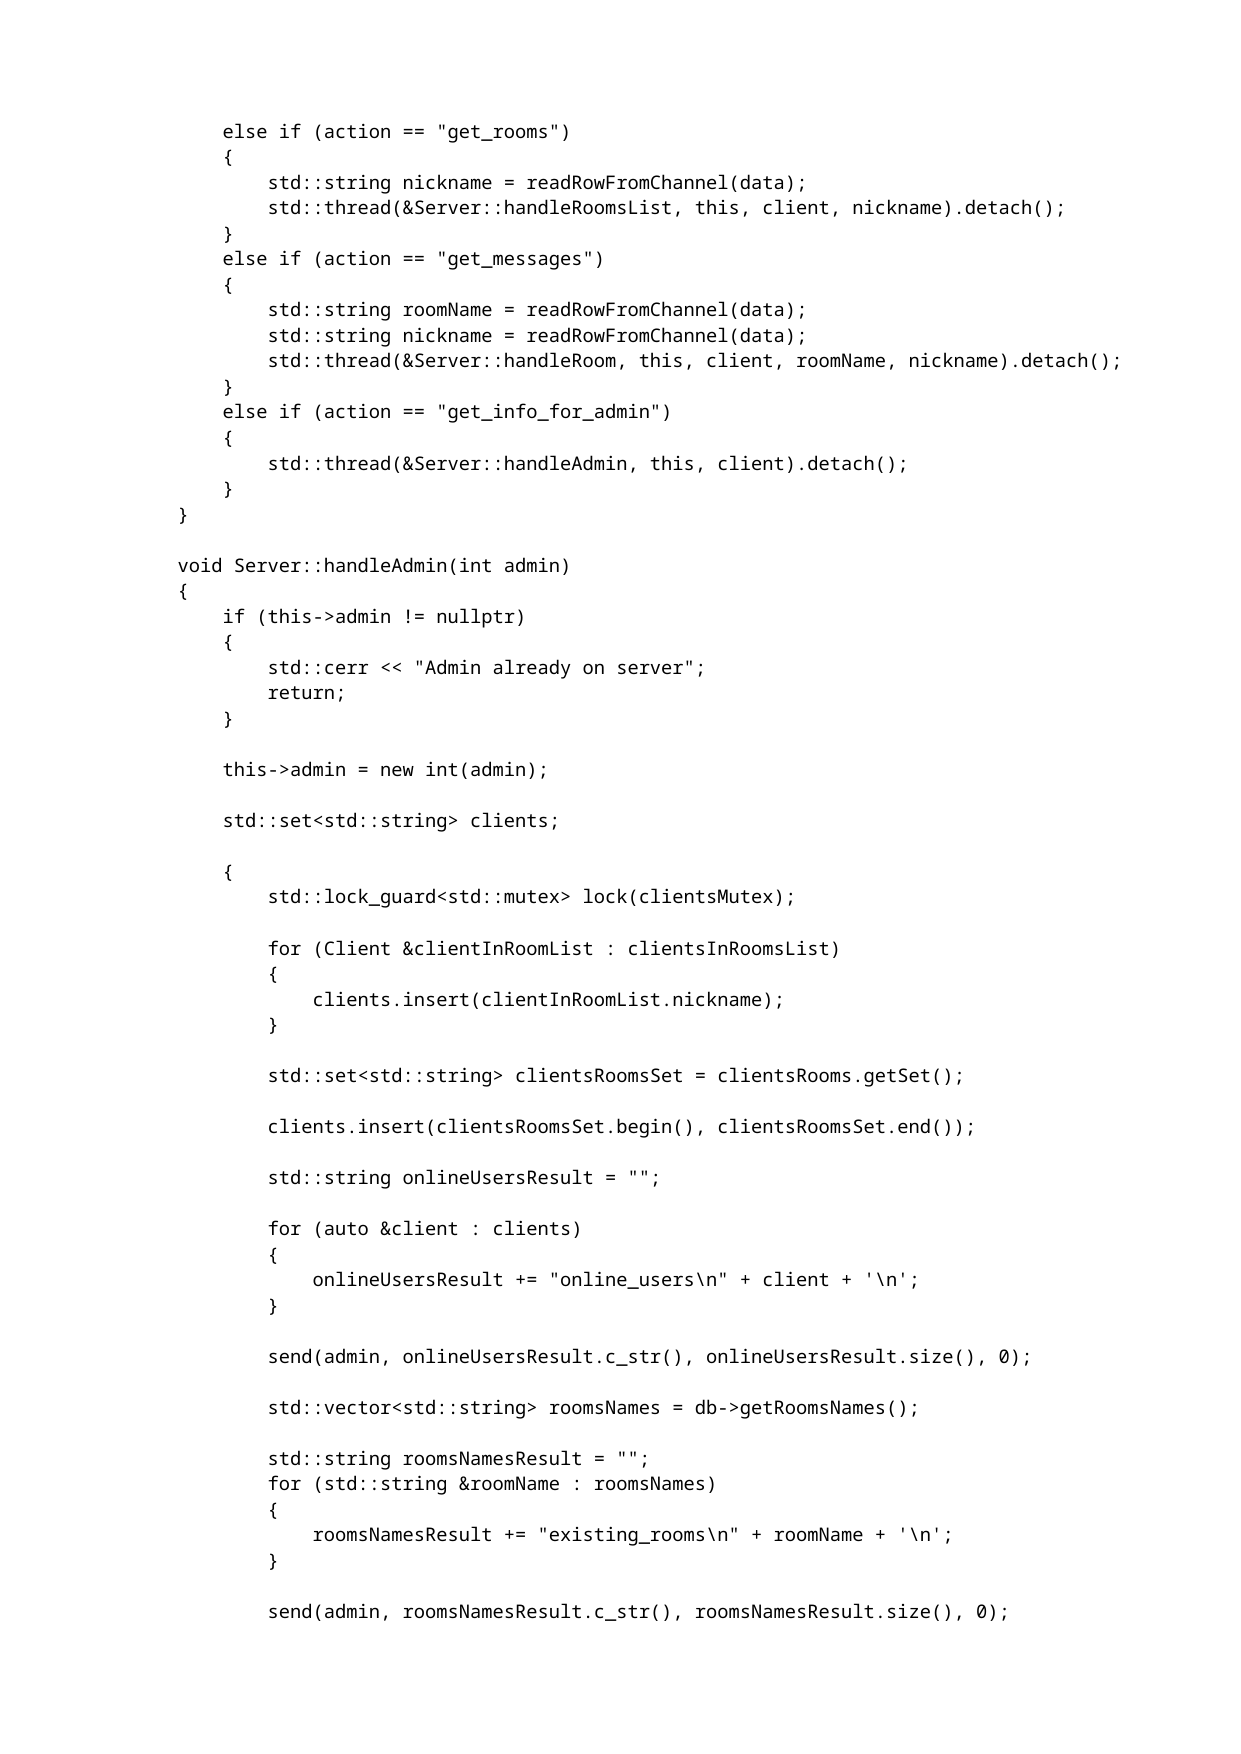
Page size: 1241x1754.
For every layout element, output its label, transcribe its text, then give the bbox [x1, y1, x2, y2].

text } [177, 373, 1152, 399]
text this->admin = new int(admin); [177, 756, 1152, 782]
text clients.insert(clientsRoomsSet.begin(), clientsRoomsSet.end()); [177, 1113, 1152, 1139]
text else if (action == "get_messages") [177, 246, 1152, 271]
text std::set<std::string> clientsRoomsSet = clientsRooms.getSet(); [177, 1062, 1152, 1088]
text std::string roomsNamesResult = ""; [177, 1445, 1152, 1471]
text std::cerr << "Admin already on server"; [177, 654, 1152, 679]
text { [177, 858, 1152, 884]
text send(admin, onlineUsersResult.c_str(), onlineUsersResult.size(), 0); [177, 1343, 1152, 1369]
text } [177, 705, 1152, 731]
text { [177, 424, 1152, 450]
text { [177, 628, 1152, 654]
text } [177, 1547, 1152, 1573]
text std::vector<std::string> roomsNames = db->getRoomsNames(); [177, 1394, 1152, 1420]
text } [177, 1292, 1152, 1318]
text { [177, 271, 1152, 297]
text { [177, 1241, 1152, 1267]
text std::string roomName = readRowFromChannel(data); [177, 297, 1152, 322]
text } [177, 220, 1152, 246]
text } [177, 1011, 1152, 1037]
text if (this->admin != nullptr) [177, 603, 1152, 628]
text std::string nickname = readRowFromChannel(data); [177, 322, 1152, 348]
text std::lock_guard<std::mutex> lock(clientsMutex); [177, 884, 1152, 909]
text for (Client &clientInRoomList : clientsInRoomsList) [177, 935, 1152, 960]
text std::thread(&Server::handleRoom, this, client, roomName, nickname).detach(); [177, 348, 1152, 373]
text std::thread(&Server::handleAdmin, this, client).detach(); [177, 450, 1152, 475]
text else if (action == "get_rooms") [177, 118, 1152, 144]
text for (std::string &roomName : roomsNames) [177, 1471, 1152, 1496]
text void Server::handleAdmin(int admin) [177, 552, 1152, 577]
text onlineUsersResult += "online_users\n" + client + '\n'; [177, 1267, 1152, 1292]
text clients.insert(clientInRoomList.nickname); [177, 986, 1152, 1011]
text roomsNamesResult += "existing_rooms\n" + roomName + '\n'; [177, 1522, 1152, 1547]
text { [177, 1496, 1152, 1522]
text } [177, 501, 1152, 526]
text { [177, 144, 1152, 169]
text } [177, 475, 1152, 501]
text std::set<std::string> clients; [177, 807, 1152, 833]
text { [177, 960, 1152, 986]
text { [177, 577, 1152, 603]
text std::thread(&Server::handleRoomsList, this, client, nickname).detach(); [177, 195, 1152, 220]
text std::string nickname = readRowFromChannel(data); [177, 169, 1152, 195]
text for (auto &client : clients) [177, 1216, 1152, 1241]
text send(admin, roomsNamesResult.c_str(), roomsNamesResult.size(), 0); [177, 1598, 1152, 1624]
text std::string onlineUsersResult = ""; [177, 1164, 1152, 1190]
text else if (action == "get_info_for_admin") [177, 399, 1152, 424]
text return; [177, 679, 1152, 705]
